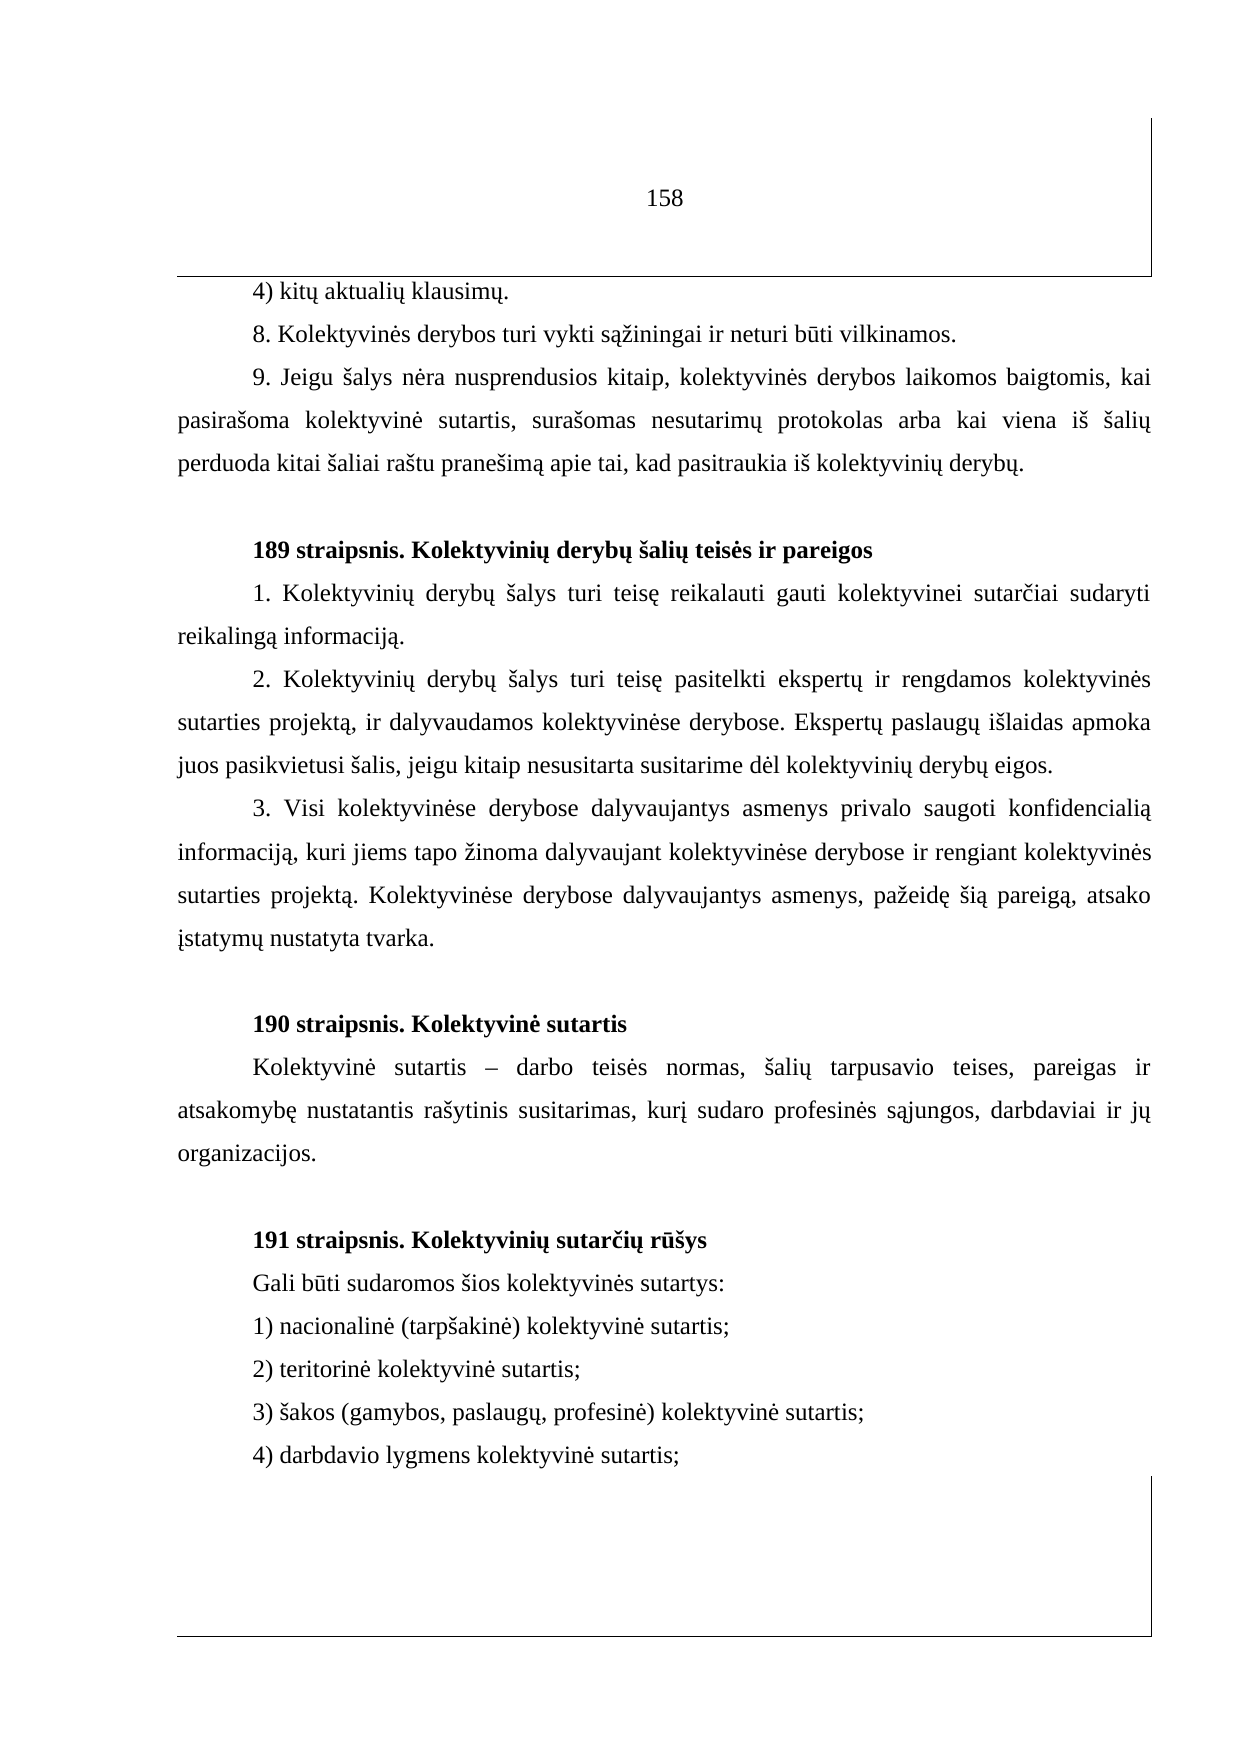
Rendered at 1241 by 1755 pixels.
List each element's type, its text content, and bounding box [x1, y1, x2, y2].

text Kolektyvinė sutartis – darbo teisės normas, šalių tarpusavio teises, pareigas ir atsakomybę nustatantis rašytinis susitarimas, kurį sudaro profesinės sąjungos, darbdaviai ir jų organizacijos. [177, 1052, 1152, 1167]
subtitle 189 straipsnis. Kolektyvinių derybų šalių teisės ir pareigos [177, 535, 1152, 563]
text 191 straipsnis. Kolektyvinių sutarčių rūšys [177, 1225, 1152, 1253]
text Gali būti sudaromos šios kolektyvinės sutartys: [177, 1268, 1152, 1297]
text 3) šakos (gamybos, paslaugų, profesinė) kolektyvinė sutartis; [177, 1397, 1152, 1426]
text 9. Jeigu šalys nėra nusprendusios kitaip, kolektyvinės derybos laikomos baigtomis, kai pasirašoma kolektyvinė sutartis, surašomas nesutarimų protokolas arba kai viena iš šalių perduoda kitai šaliai raštu pranešimą apie tai, kad pasitraukia iš kolektyvinių derybų. [177, 362, 1152, 477]
text 4) darbdavio lygmens kolektyvinė sutartis; [177, 1440, 1152, 1469]
text 1. Kolektyvinių derybų šalys turi teisę reikalauti gauti kolektyvinei sutarčiai sudaryti reikalingą informaciją. [177, 578, 1152, 650]
subtitle 4) kitų aktualių klausimų. [177, 276, 1152, 305]
text 8. Kolektyvinės derybos turi vykti sąžiningai ir neturi būti vilkinamos. [177, 319, 1152, 348]
text 3. Visi kolektyvinėse derybose dalyvaujantys asmenys privalo saugoti konfidencialią informaciją, kuri jiems tapo žinoma dalyvaujant kolektyvinėse derybose ir rengiant kolektyvinės sutarties projektą. Kolektyvinėse derybose dalyvaujantys asmenys, pažeidę šią pareigą, atsako įstatymų nustatyta tvarka. [177, 793, 1152, 952]
subtitle 190 straipsnis. Kolektyvinė sutartis [177, 1009, 1152, 1038]
text 2. Kolektyvinių derybų šalys turi teisę pasitelkti ekspertų ir rengdamos kolektyvinės sutarties projektą, ir dalyvaudamos kolektyvinėse derybose. Ekspertų paslaugų išlaidas apmoka juos pasikvietusi šalis, jeigu kitaip nesusitarta susitarime dėl kolektyvinių derybų eigos. [177, 664, 1152, 779]
text 2) teritorinė kolektyvinė sutartis; [177, 1354, 1152, 1383]
text 1) nacionalinė (tarpšakinė) kolektyvinė sutartis; [177, 1311, 1152, 1340]
